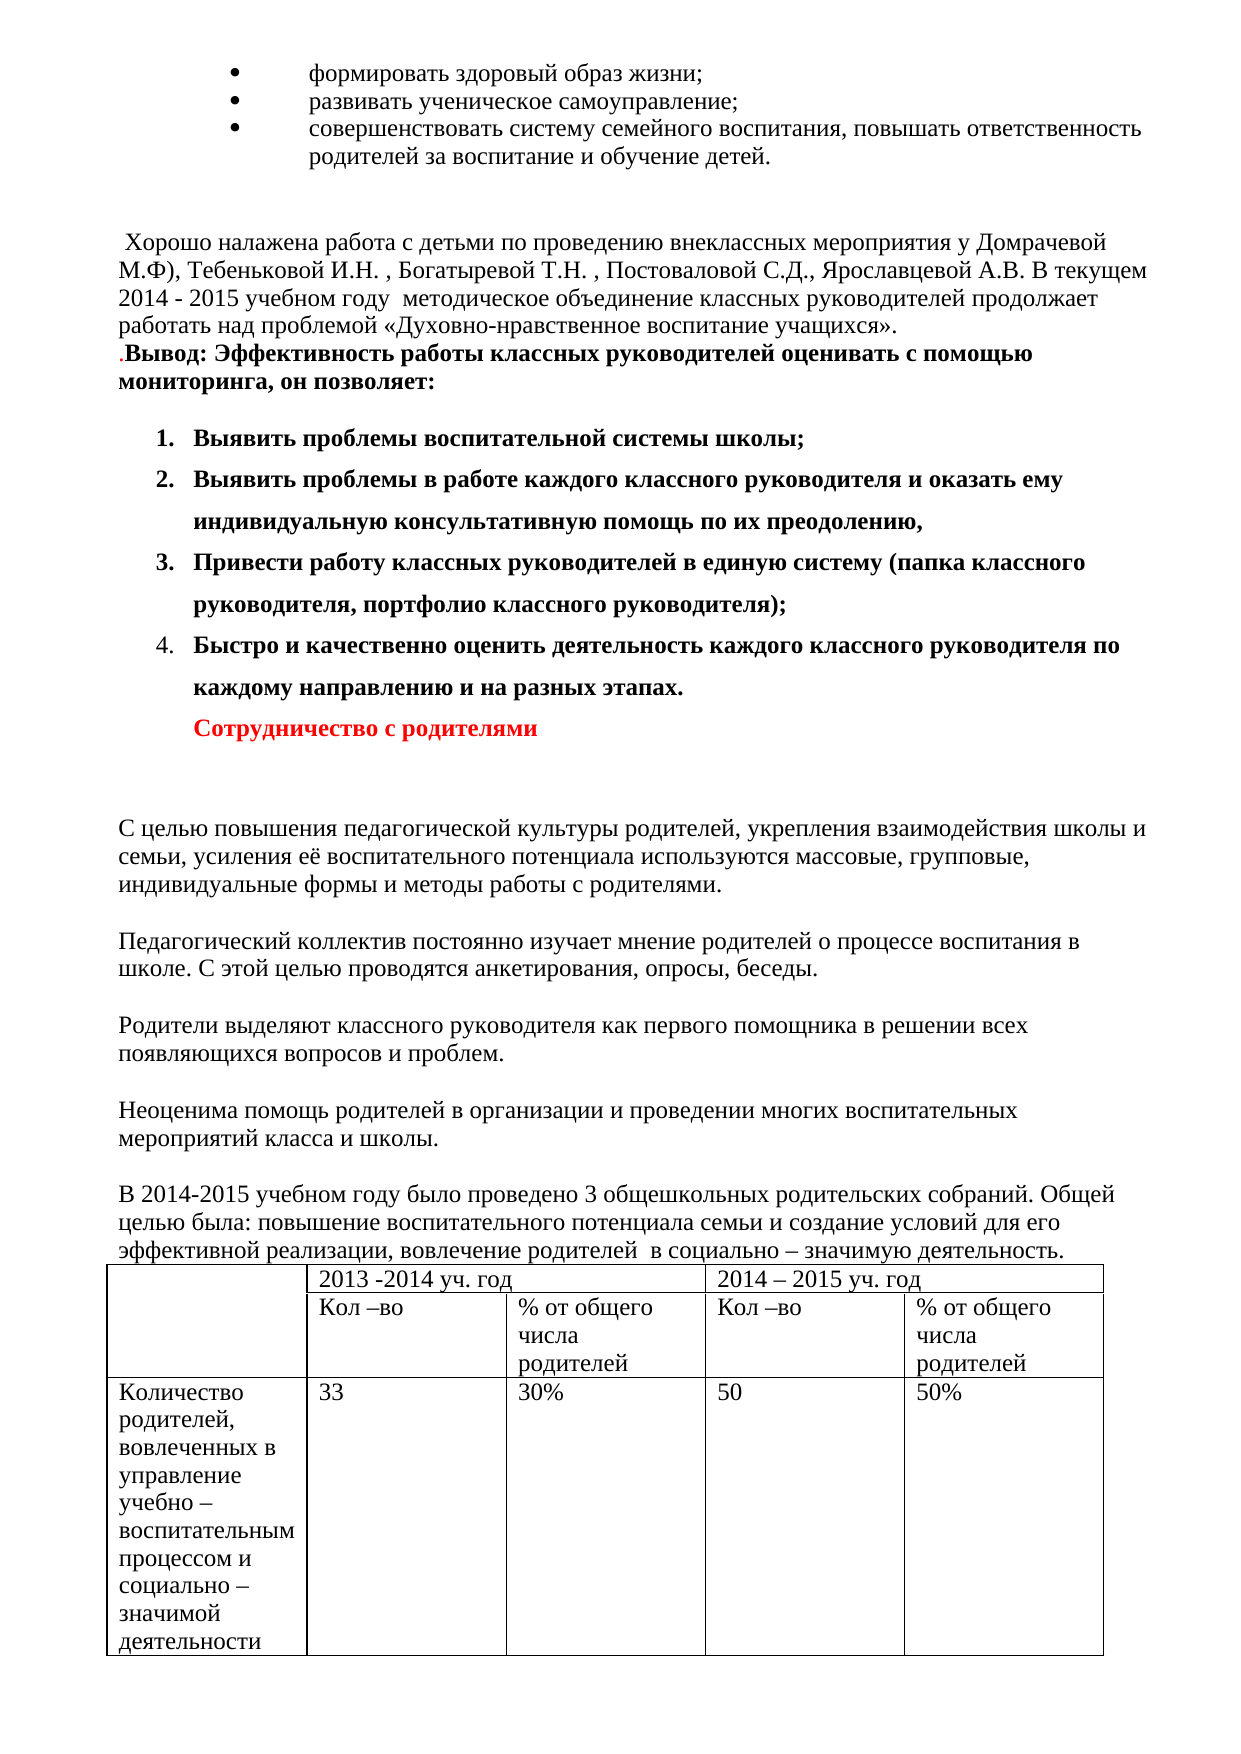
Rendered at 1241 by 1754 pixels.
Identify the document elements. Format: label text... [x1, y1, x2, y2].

text Хорошо налажена работа с детьми по проведению внеклассных мероприятия у Домрачевой М.Ф), Тебеньковой И.Н. , Богатыревой Т.Н. , Постоваловой С.Д., Ярославцевой А.В. В текущем 2014 - 2015 учебном году методическое объединение классных руководителей продолжает работать над проблемой «Духовно-нравственное воспитание учащихся». [118, 228, 1152, 339]
list формировать здоровый образ жизни; [231, 59, 1152, 87]
table_cell Кол –во [706, 1294, 904, 1377]
text В 2014-2015 учебном году было проведено 3 общешкольных родительских собраний. Общей целью была: повышение воспитательного потенциала семьи и создание условий для его эффективной реализации, вовлечение родителей в социально – значимую деятельность. [118, 1181, 1152, 1264]
list Привести работу классных руководителей в единую систему (папка классного руководителя, портфолио классного руководителя); [156, 548, 1152, 618]
table_cell % от общего числа родителей [905, 1294, 1103, 1377]
text .Вывод: Эффективность работы классных руководителей оценивать с помощью мониторинга, он позволяет: [118, 339, 1152, 394]
text С целью повышения педагогической культуры родителей, укрепления взаимодействия школы и семьи, усиления её воспитательного потенциала используются массовые, групповые, индивидуальные формы и методы работы с родителями. [118, 814, 1152, 898]
table_cell % от общего числа родителей [507, 1294, 705, 1377]
table_cell 33 [308, 1378, 506, 1655]
table_cell 50% [905, 1378, 1103, 1655]
list Выявить проблемы воспитательной системы школы; [156, 424, 1152, 451]
table_cell 50 [706, 1378, 904, 1655]
table_header 2014 – 2015 уч. год [706, 1265, 1103, 1292]
text Педагогический коллектив постоянно изучает мнение родителей о процессе воспитания в школе. С этой целью проводятся анкетирования, опросы, беседы. [118, 927, 1152, 982]
list развивать ученическое самоуправление; [231, 87, 1152, 114]
table_header [108, 1265, 306, 1377]
table_cell Количество родителей, вовлеченных в управление учебно – воспитательным процессом и социально – значимой деятельности [108, 1378, 306, 1655]
list Выявить проблемы в работе каждого классного руководителя и оказать ему индивидуальную консультативную помощь по их преодолению, [156, 465, 1152, 534]
table_cell 30% [507, 1378, 705, 1655]
list совершенствовать систему семейного воспитания, повышать ответственность родителей за воспитание и обучение детей. [231, 114, 1152, 170]
text Родители выделяют классного руководителя как первого помощника в решении всех появляющихся вопросов и проблем. [118, 1011, 1152, 1067]
table_cell Кол –во [308, 1294, 506, 1377]
text Неоценима помощь родителей в организации и проведении многих воспитательных мероприятий класса и школы. [118, 1096, 1152, 1151]
list Быстро и качественно оценить деятельность каждого классного руководителя по каждому направлению и на разных этапах. Сотрудничество с родителями [156, 631, 1152, 742]
table_header 2013 -2014 уч. год [308, 1265, 705, 1292]
